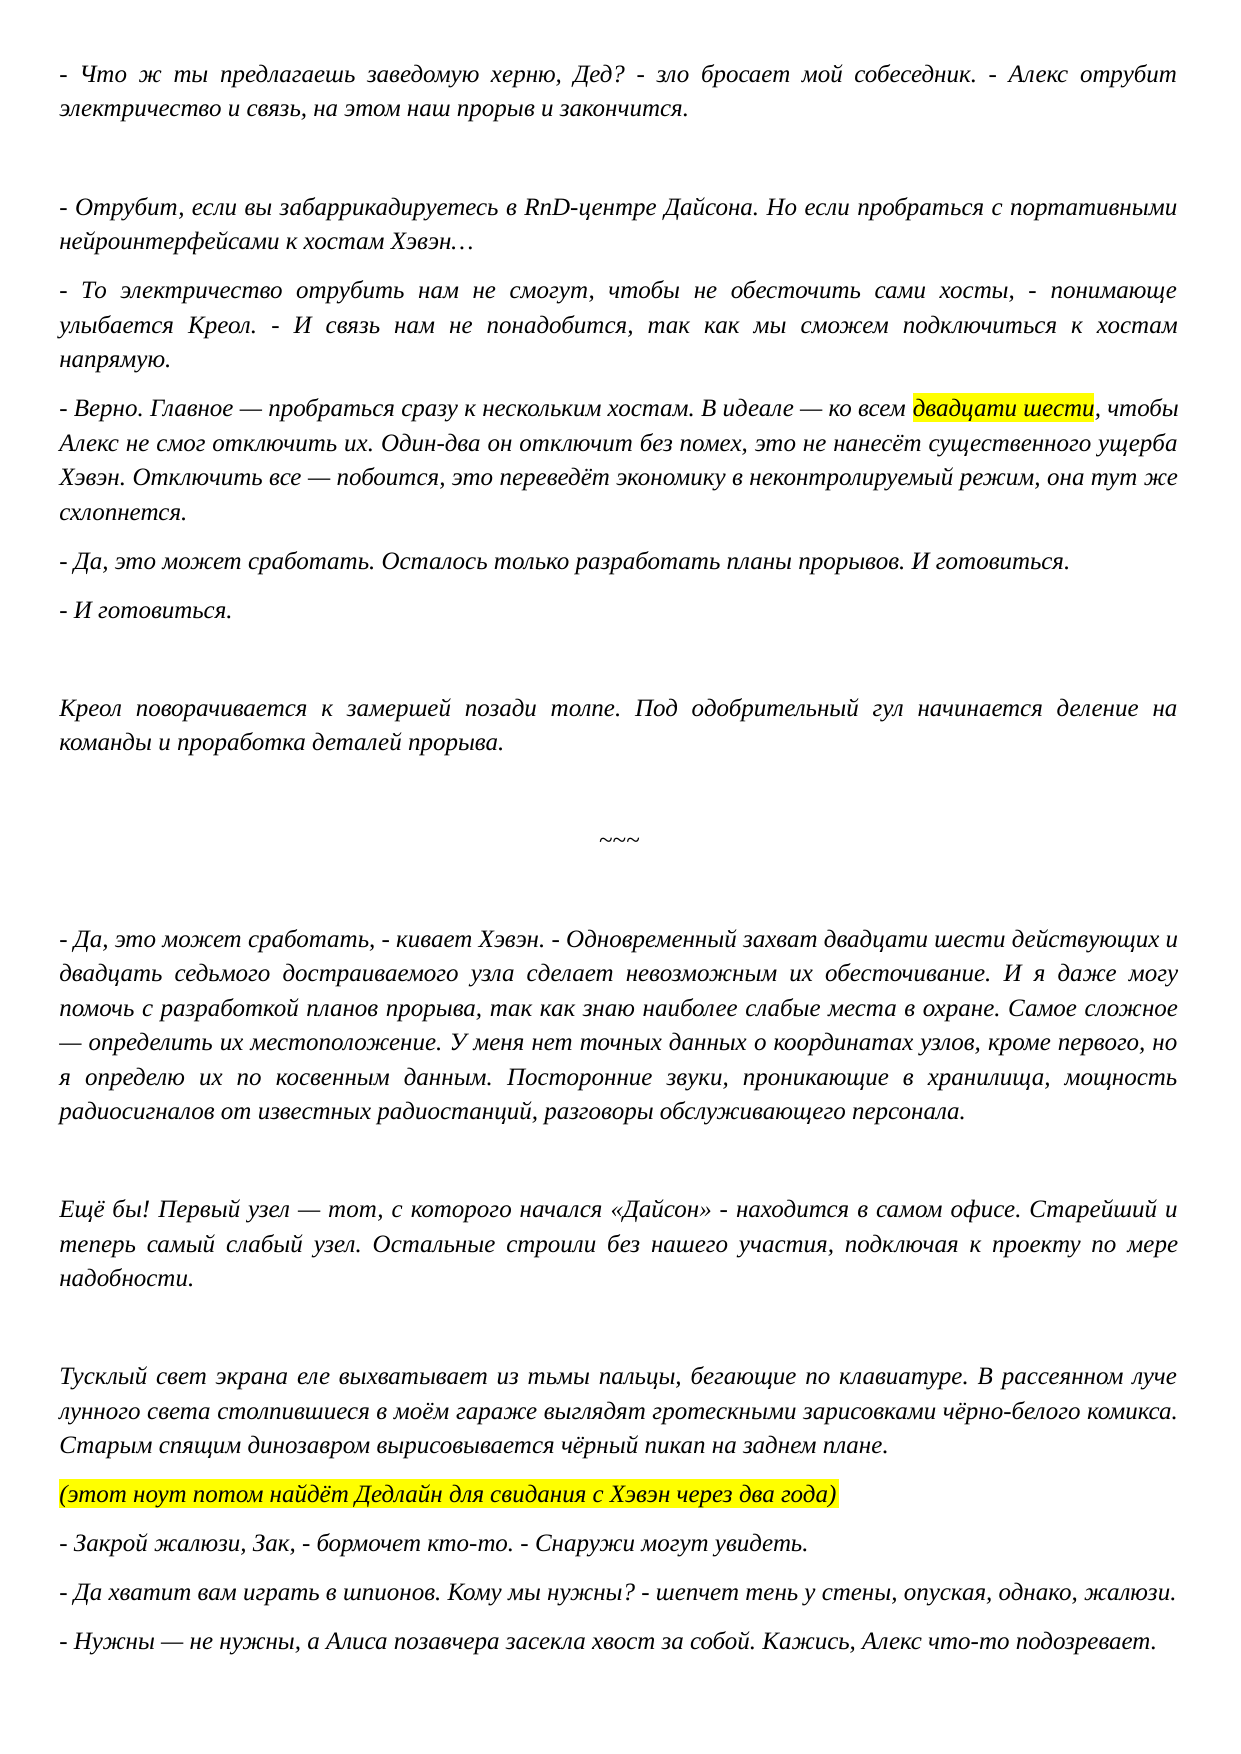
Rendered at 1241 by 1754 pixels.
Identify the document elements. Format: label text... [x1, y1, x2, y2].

text - То электричество отрубить нам не смогут, чтобы не обесточить сами хосты, - понимающе улыбается Креол. - И связь нам не понадобится, так как мы сможем подключиться к хостам напрямую. [59, 275, 1181, 373]
text - Да, это может сработать. Осталось только разработать планы прорывов. И готовиться. [59, 546, 1181, 574]
text - Отрубит, если вы забаррикадируетесь в RnD-центре Дайсона. Но если пробраться с портативными нейроинтерфейсами к хостам Хэвэн… [59, 192, 1181, 255]
text Тусклый свет экрана еле выхватывает из тьмы пальцы, бегающие по клавиатуре. В рассеянном луче лунного света столпившиеся в моём гараже выглядят гротескными зарисовками чёрно-белого комикса. Старым спящим динозавром вырисовывается чёрный пикап на заднем плане. [59, 1361, 1181, 1459]
text - Да хватит вам играть в шпионов. Кому мы нужны? - шепчет тень у стены, опуская, однако, жалюзи. [59, 1577, 1181, 1606]
text - Закрой жалюзи, Зак, - бормочет кто-то. - Снаружи могут увидеть. [59, 1528, 1181, 1557]
text - Да, это может сработать, - кивает Хэвэн. - Одновременный захват двадцати шести действующих и двадцать седьмого достраиваемого узла сделает невозможным их обесточивание. И я даже могу помочь с разработкой планов прорыва, так как знаю наиболее слабые места в охране. Самое сложное — определить их местоположение. У меня нет точных данных о координатах узлов, кроме первого, но я определю их по косвенным данным. Посторонние звуки, проникающие в хранилища, мощность радиосигналов от известных радиостанций, разговоры обслуживающего персонала. [59, 924, 1181, 1125]
text - Верно. Главное — пробраться сразу к нескольким хостам. В идеале — ко всем двадцати шести, чтобы Алекс не смог отключить их. Один-два он отключит без помех, это не нанесёт существенного ущерба Хэвэн. Отключить все — побоится, это переведёт экономику в неконтролируемый режим, она тут же схлопнется. [59, 393, 1181, 525]
text Креол поворачивается к замершей позади толпе. Под одобрительный гул начинается деление на команды и проработка деталей прорыва. [59, 693, 1181, 756]
text (этот ноут потом найдёт Дедлайн для свидания с Хэвэн через два года) [59, 1479, 1181, 1508]
text ~~~ [59, 826, 1181, 854]
text - Что ж ты предлагаешь заведомую херню, Дед? - зло бросает мой собеседник. - Алекс отрубит электричество и связь, на этом наш прорыв и закончится. [59, 59, 1181, 122]
text - Нужны — не нужны, а Алиса позавчера засекла хвост за собой. Кажись, Алекс что-то подозревает. [59, 1626, 1181, 1655]
text - И готовиться. [59, 595, 1181, 623]
text Ещё бы! Первый узел — тот, с которого начался «Дайсон» - находится в самом офисе. Старейший и теперь самый слабый узел. Остальные строили без нашего участия, подключая к проекту по мере надобности. [59, 1194, 1181, 1292]
